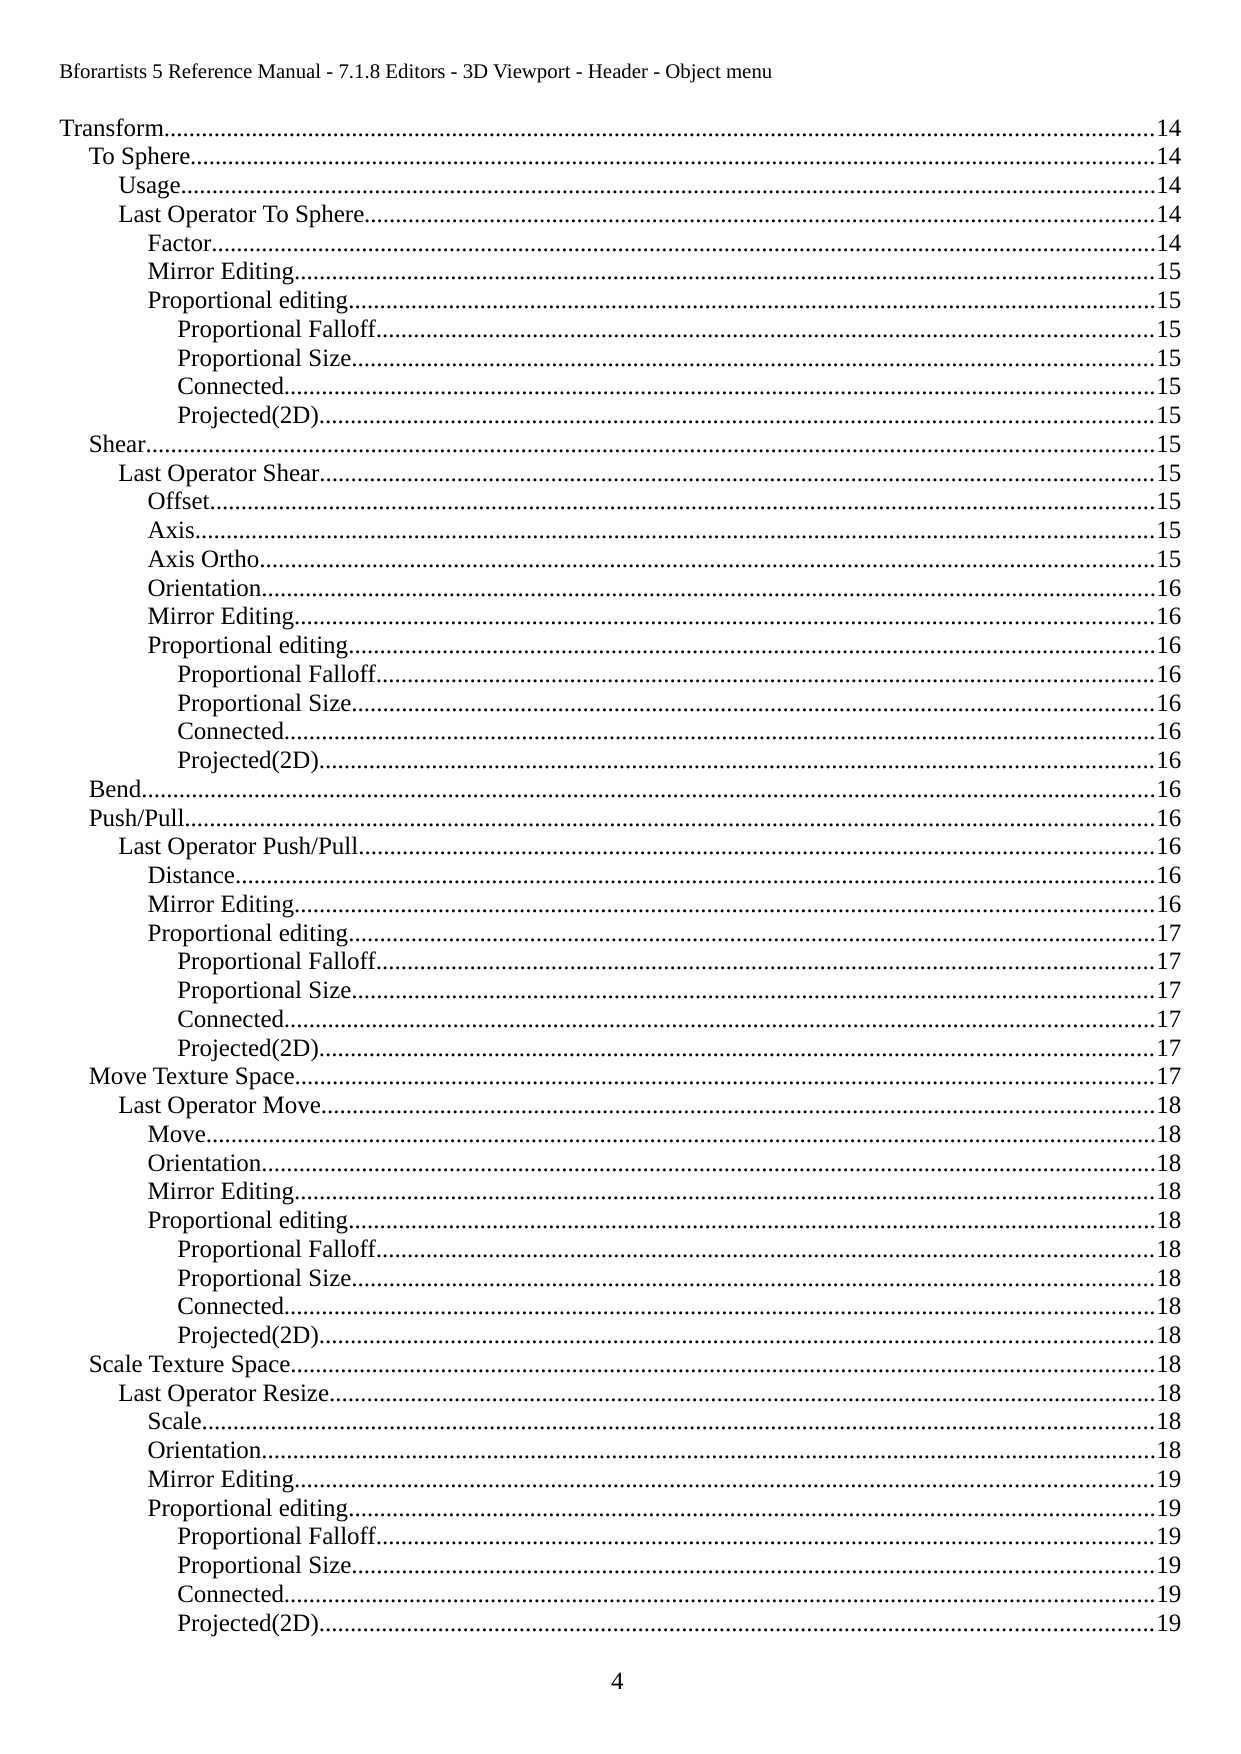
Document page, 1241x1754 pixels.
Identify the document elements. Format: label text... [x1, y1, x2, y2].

text Proportional Size 15 [177, 343, 1181, 371]
text Mirror Editing 15 [147, 256, 1181, 285]
text Scale Texture Space 18 [88, 1349, 1181, 1378]
text Proportional editing 15 [147, 285, 1181, 314]
text Scale 18 [147, 1406, 1181, 1435]
text Connected 15 [177, 371, 1181, 400]
text Proportional editing 19 [147, 1493, 1181, 1521]
text Orientation 18 [147, 1148, 1181, 1176]
text Axis 15 [147, 515, 1181, 544]
text Projected(2D) 15 [177, 400, 1181, 429]
text Shear 15 [88, 429, 1181, 458]
text Proportional editing 16 [147, 630, 1181, 659]
text Projected(2D) 17 [177, 1033, 1181, 1061]
text Transform 14 [59, 113, 1181, 141]
text Move 18 [147, 1119, 1181, 1148]
text Push/Pull 16 [88, 803, 1181, 831]
text Proportional editing 18 [147, 1205, 1181, 1234]
text To Sphere 14 [88, 141, 1181, 170]
text Move Texture Space 17 [88, 1061, 1181, 1090]
text Proportional Size 18 [177, 1263, 1181, 1291]
text Proportional Size 19 [177, 1550, 1181, 1579]
text Mirror Editing 16 [147, 889, 1181, 918]
text Projected(2D) 19 [177, 1608, 1181, 1636]
text Proportional editing 17 [147, 918, 1181, 946]
text Connected 19 [177, 1579, 1181, 1608]
text Last Operator Move 18 [118, 1090, 1181, 1119]
text Orientation 18 [147, 1435, 1181, 1464]
text Last Operator Push/Pull 16 [118, 831, 1181, 860]
text Last Operator Shear 15 [118, 458, 1181, 486]
text Proportional Falloff 17 [177, 946, 1181, 975]
text Offset 15 [147, 486, 1181, 515]
text Last Operator To Sphere 14 [118, 199, 1181, 228]
text Mirror Editing 19 [147, 1464, 1181, 1493]
text Bend 16 [88, 774, 1181, 803]
text Proportional Size 17 [177, 975, 1181, 1004]
text Proportional Falloff 15 [177, 314, 1181, 343]
text Last Operator Resize 18 [118, 1378, 1181, 1406]
text Factor 14 [147, 228, 1181, 256]
text Mirror Editing 16 [147, 601, 1181, 630]
text Connected 17 [177, 1004, 1181, 1033]
text Proportional Falloff 16 [177, 659, 1181, 688]
text Projected(2D) 16 [177, 745, 1181, 774]
text Proportional Falloff 18 [177, 1234, 1181, 1263]
text Mirror Editing 18 [147, 1176, 1181, 1205]
text Axis Ortho 15 [147, 544, 1181, 573]
text Proportional Size 16 [177, 688, 1181, 716]
text Connected 16 [177, 716, 1181, 745]
text Orientation 16 [147, 573, 1181, 601]
text Projected(2D) 18 [177, 1320, 1181, 1349]
text Proportional Falloff 19 [177, 1521, 1181, 1550]
text Connected 18 [177, 1291, 1181, 1320]
text Distance 16 [147, 860, 1181, 889]
text Usage 14 [118, 170, 1181, 199]
